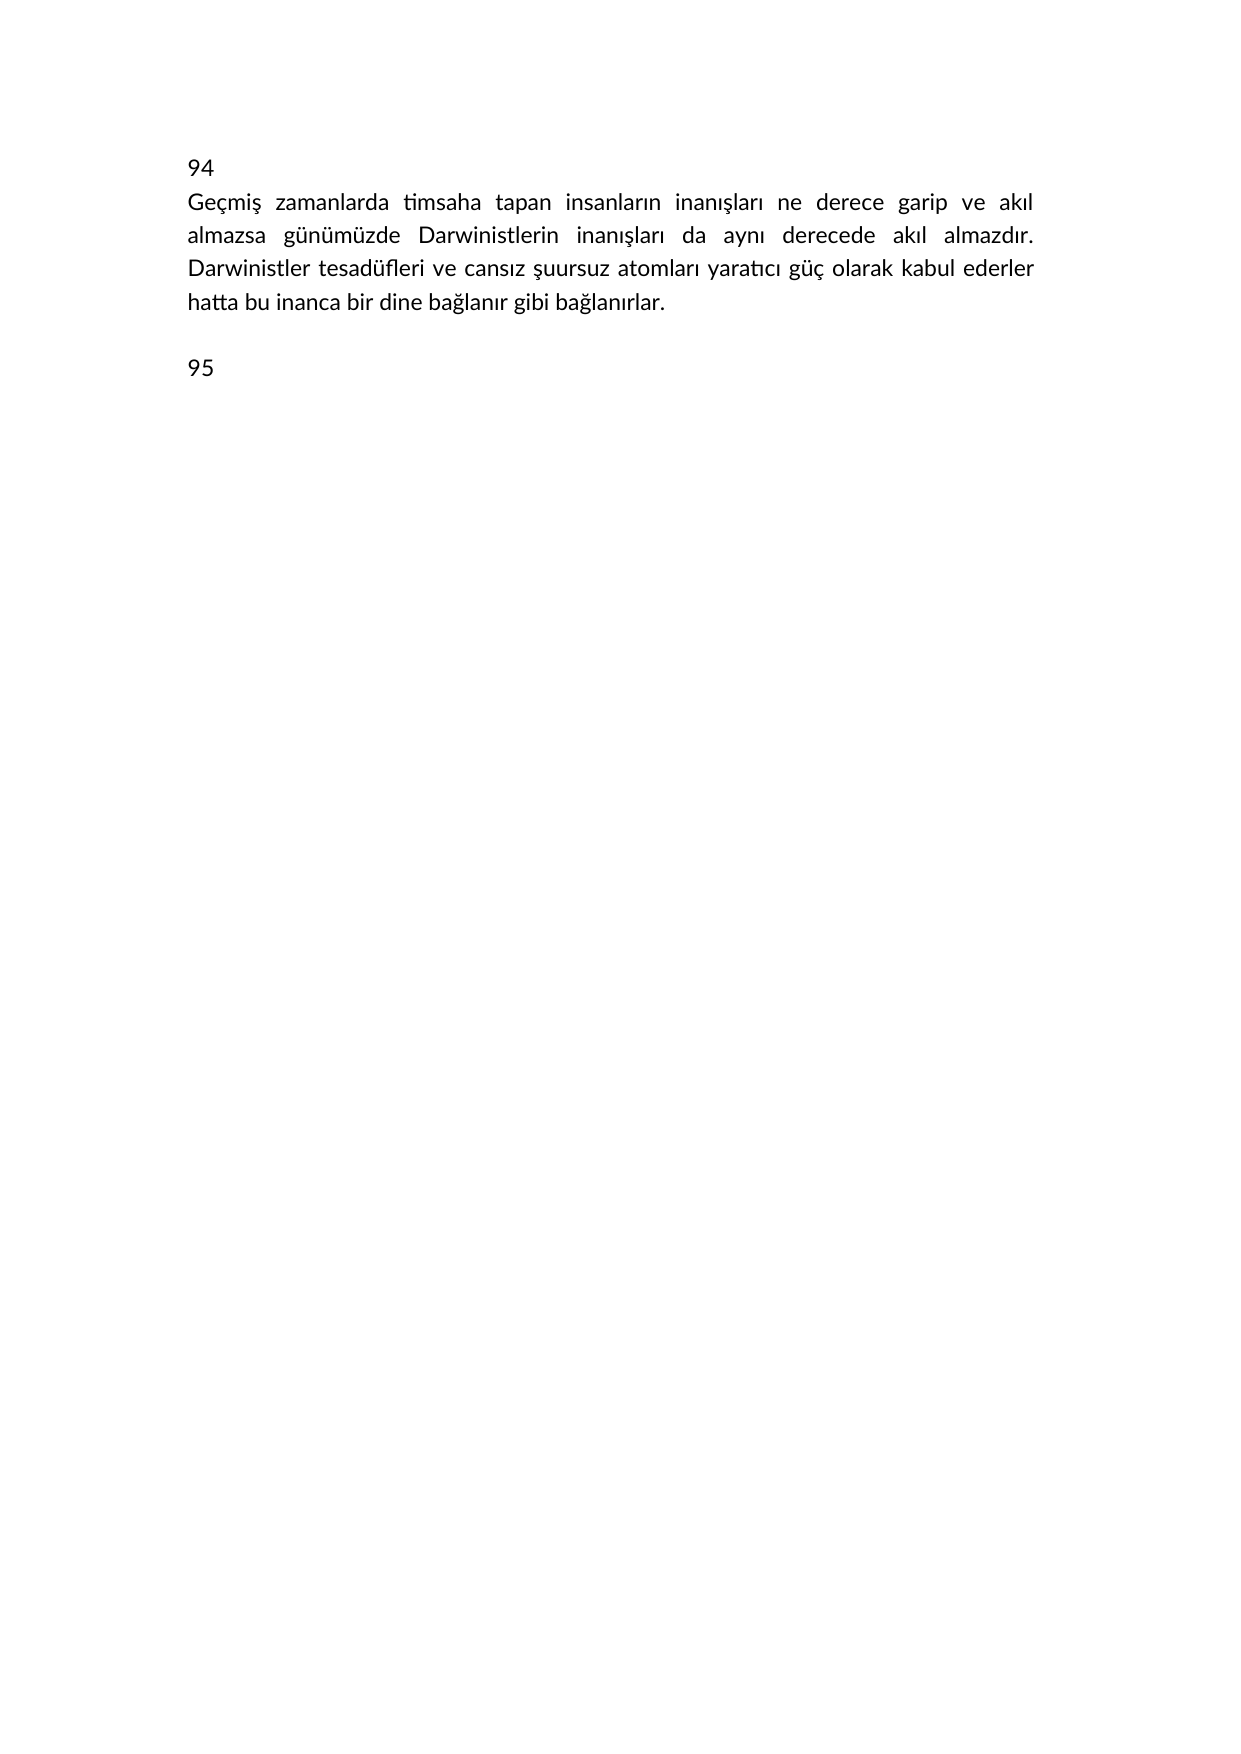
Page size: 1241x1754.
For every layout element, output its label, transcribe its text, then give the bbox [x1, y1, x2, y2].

text 95 [187, 350, 1035, 383]
text Geçmiş zamanlarda timsaha tapan insanların inanışları ne derece garip ve akıl almazsa günümüzde Darwinistlerin inanışları da aynı derecede akıl almazdır. Darwinistler tesadüfleri ve cansız şuursuz atomları yaratıcı güç olarak kabul ederler hatta bu inanca bir dine bağlanır gibi bağlanırlar. [187, 183, 1035, 317]
text 94 [187, 150, 1035, 183]
